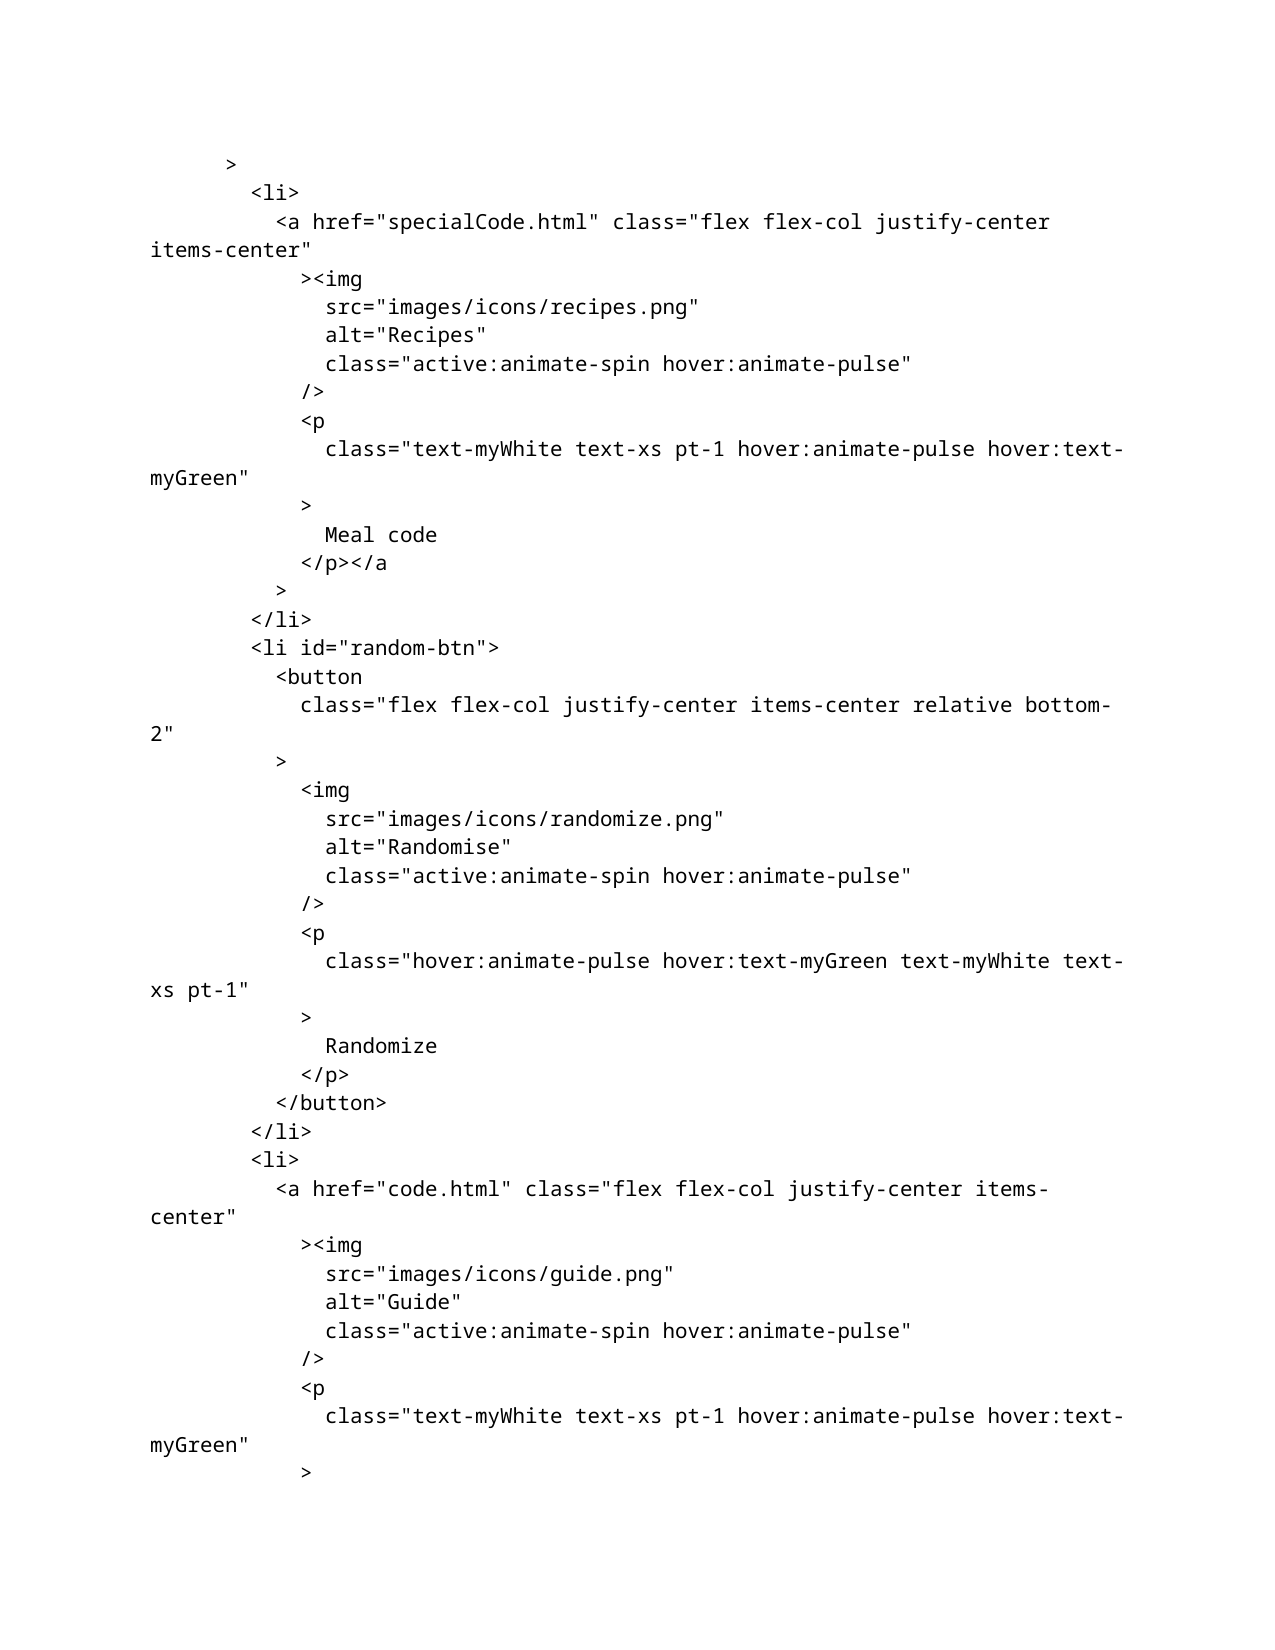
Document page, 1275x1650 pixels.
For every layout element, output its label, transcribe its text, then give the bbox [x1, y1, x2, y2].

text <img [150, 776, 1125, 804]
text alt="Recipes" [150, 321, 1125, 349]
text ><img [150, 1231, 1125, 1259]
text class="active:animate-spin hover:animate-pulse" [150, 861, 1125, 889]
text </p></a [150, 548, 1125, 577]
text > [150, 577, 1125, 605]
text src="images/icons/randomize.png" [150, 804, 1125, 832]
text > [150, 491, 1125, 520]
text <p [150, 406, 1125, 434]
text src="images/icons/recipes.png" [150, 292, 1125, 321]
text <p [150, 1373, 1125, 1401]
text <a href="specialCode.html" class="flex flex-col justify-center items-center" [150, 207, 1125, 264]
text <p [150, 918, 1125, 946]
text <li id="random-btn"> [150, 633, 1125, 662]
text > [150, 150, 1125, 178]
text /> [150, 1344, 1125, 1373]
text class="flex flex-col justify-center items-center relative bottom-2" [150, 690, 1125, 747]
text </li> [150, 1117, 1125, 1145]
text /> [150, 377, 1125, 406]
text <li> [150, 178, 1125, 207]
text class="active:animate-spin hover:animate-pulse" [150, 349, 1125, 377]
text <a href="code.html" class="flex flex-col justify-center items-center" [150, 1174, 1125, 1231]
text Randomize [150, 1032, 1125, 1060]
text </li> [150, 605, 1125, 633]
text /> [150, 889, 1125, 918]
text > [150, 747, 1125, 776]
text class="text-myWhite text-xs pt-1 hover:animate-pulse hover:text-myGreen" [150, 434, 1125, 491]
text src="images/icons/guide.png" [150, 1259, 1125, 1287]
text > [150, 1458, 1125, 1487]
text Meal code [150, 520, 1125, 548]
text class="hover:animate-pulse hover:text-myGreen text-myWhite text-xs pt-1" [150, 946, 1125, 1003]
text </p> [150, 1060, 1125, 1088]
text class="text-myWhite text-xs pt-1 hover:animate-pulse hover:text-myGreen" [150, 1401, 1125, 1458]
text class="active:animate-spin hover:animate-pulse" [150, 1316, 1125, 1344]
text <li> [150, 1145, 1125, 1174]
text alt="Guide" [150, 1287, 1125, 1316]
text ><img [150, 264, 1125, 292]
text > [150, 1003, 1125, 1032]
text <button [150, 662, 1125, 690]
text </button> [150, 1088, 1125, 1117]
text alt="Randomise" [150, 832, 1125, 861]
